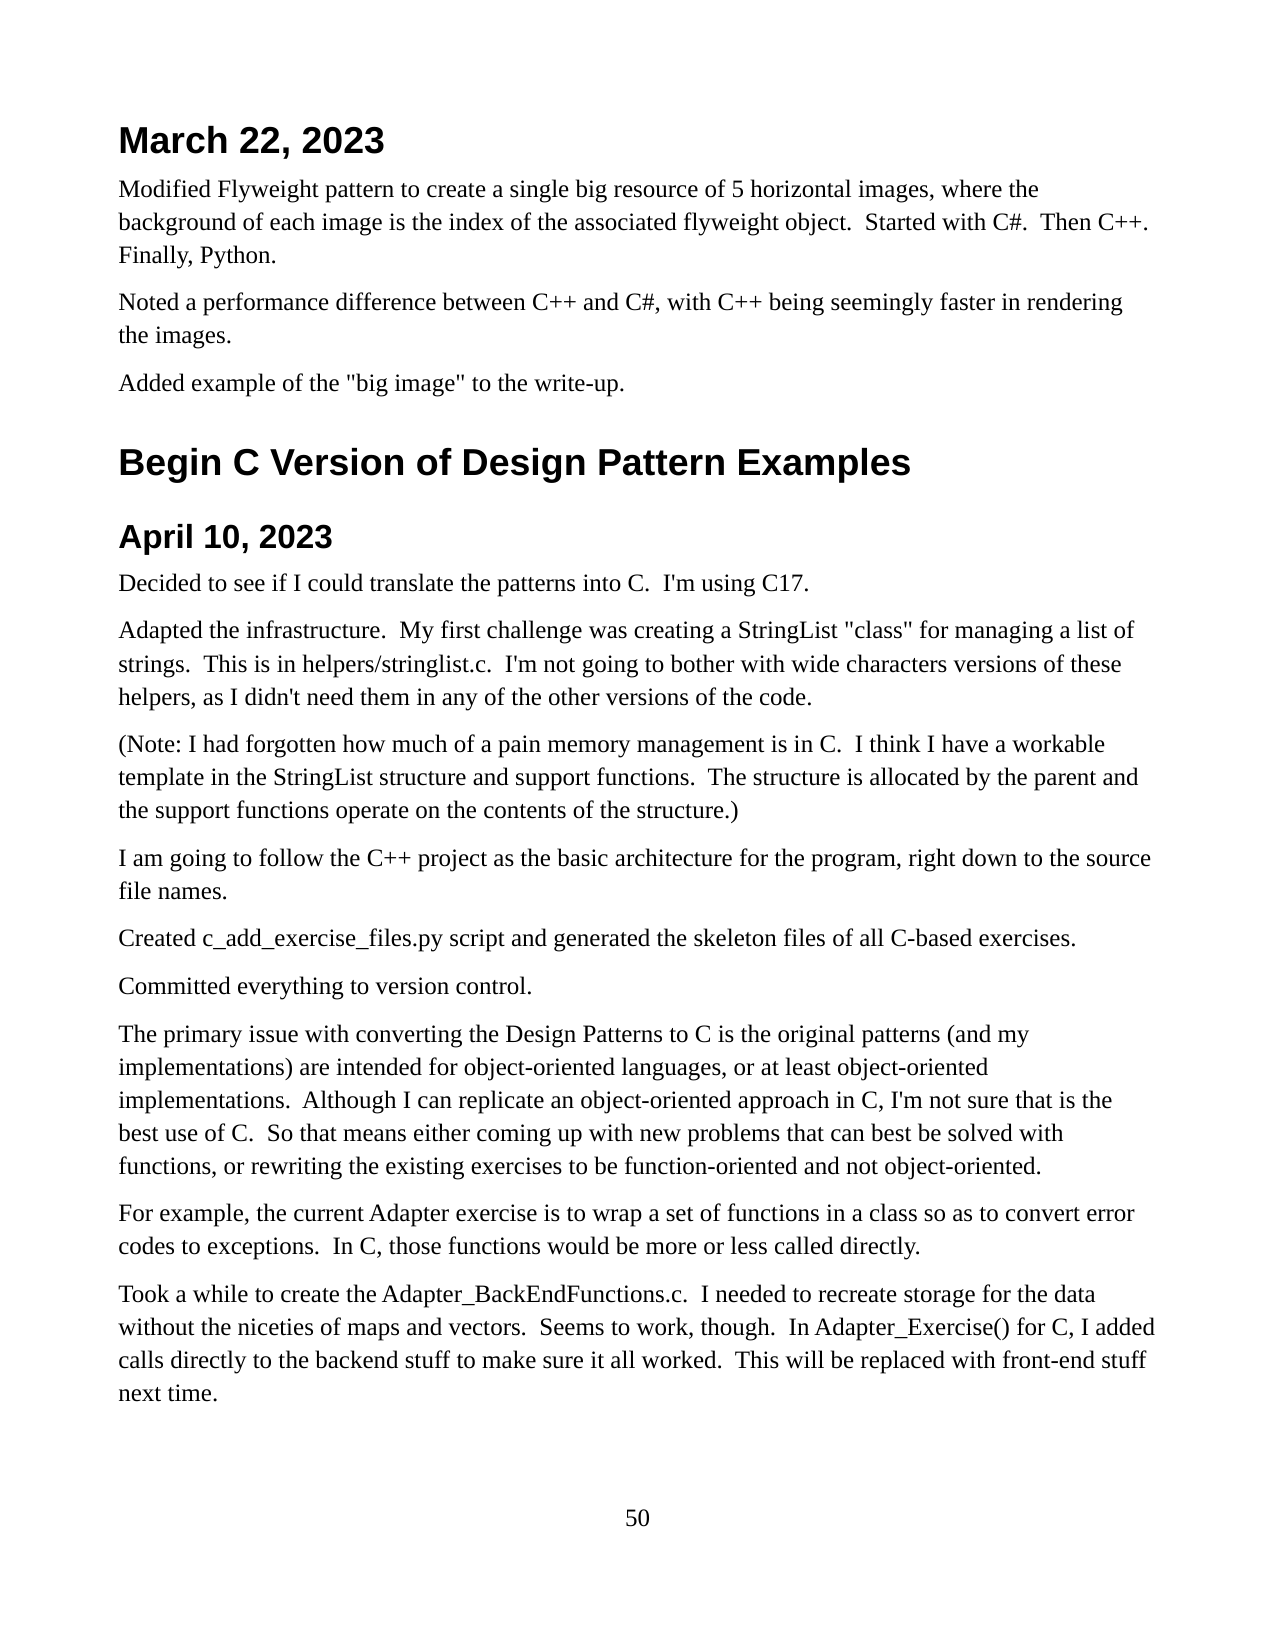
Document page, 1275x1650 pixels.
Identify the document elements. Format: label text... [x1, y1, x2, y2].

subtitle Begin C Version of Design Pattern Examples [118, 441, 1157, 484]
text For example, the current Adapter exercise is to wrap a set of functions in a class so as to convert error codes to exceptions. In C, those functions would be more or less called directly. [118, 1198, 1157, 1260]
text Noted a performance difference between C++ and C#, with C++ being seemingly faster in rendering the images. [118, 287, 1157, 349]
subtitle April 10, 2023 [118, 517, 1157, 556]
text Took a while to create the Adapter_BackEndFunctions.c. I needed to recreate storage for the data without the niceties of maps and vectors. Seems to work, though. In Adapter_Exercise() for C, I added calls directly to the backend stuff to make sure it all worked. This will be replaced with front-end stuff next time. [118, 1279, 1157, 1407]
text Committed everything to version control. [118, 971, 1157, 1000]
text Decided to see if I could translate the patterns into C. I'm using C17. [118, 568, 1157, 597]
text Added example of the "big image" to the write-up. [118, 368, 1157, 397]
subtitle March 22, 2023 [118, 118, 1157, 161]
text Adapted the infrastructure. My first challenge was creating a StringList "class" for managing a list of strings. This is in helpers/stringlist.c. I'm not going to bother with wide characters versions of these helpers, as I didn't need them in any of the other versions of the code. [118, 616, 1157, 710]
text Modified Flyweight pattern to create a single big resource of 5 horizontal images, where the background of each image is the index of the associated flyweight object. Started with C#. Then C++. Finally, Python. [118, 174, 1157, 268]
text The primary issue with converting the Design Patterns to C is the original patterns (and my implementations) are intended for object-oriented languages, or at least object-oriented implementations. Although I can replicate an object-oriented approach in C, I'm not sure that is the best use of C. So that means either coming up with new problems that can best be solved with functions, or rewriting the existing exercises to be function-oriented and not object-oriented. [118, 1019, 1157, 1179]
text I am going to follow the C++ project as the basic architecture for the program, right down to the source file names. [118, 843, 1157, 905]
text (Note: I had forgotten how much of a pain memory management is in C. I think I have a workable template in the StringList structure and support functions. The structure is allocated by the parent and the support functions operate on the contents of the structure.) [118, 729, 1157, 824]
text Created c_add_exercise_files.py script and generated the skeleton files of all C-based exercises. [118, 923, 1157, 952]
